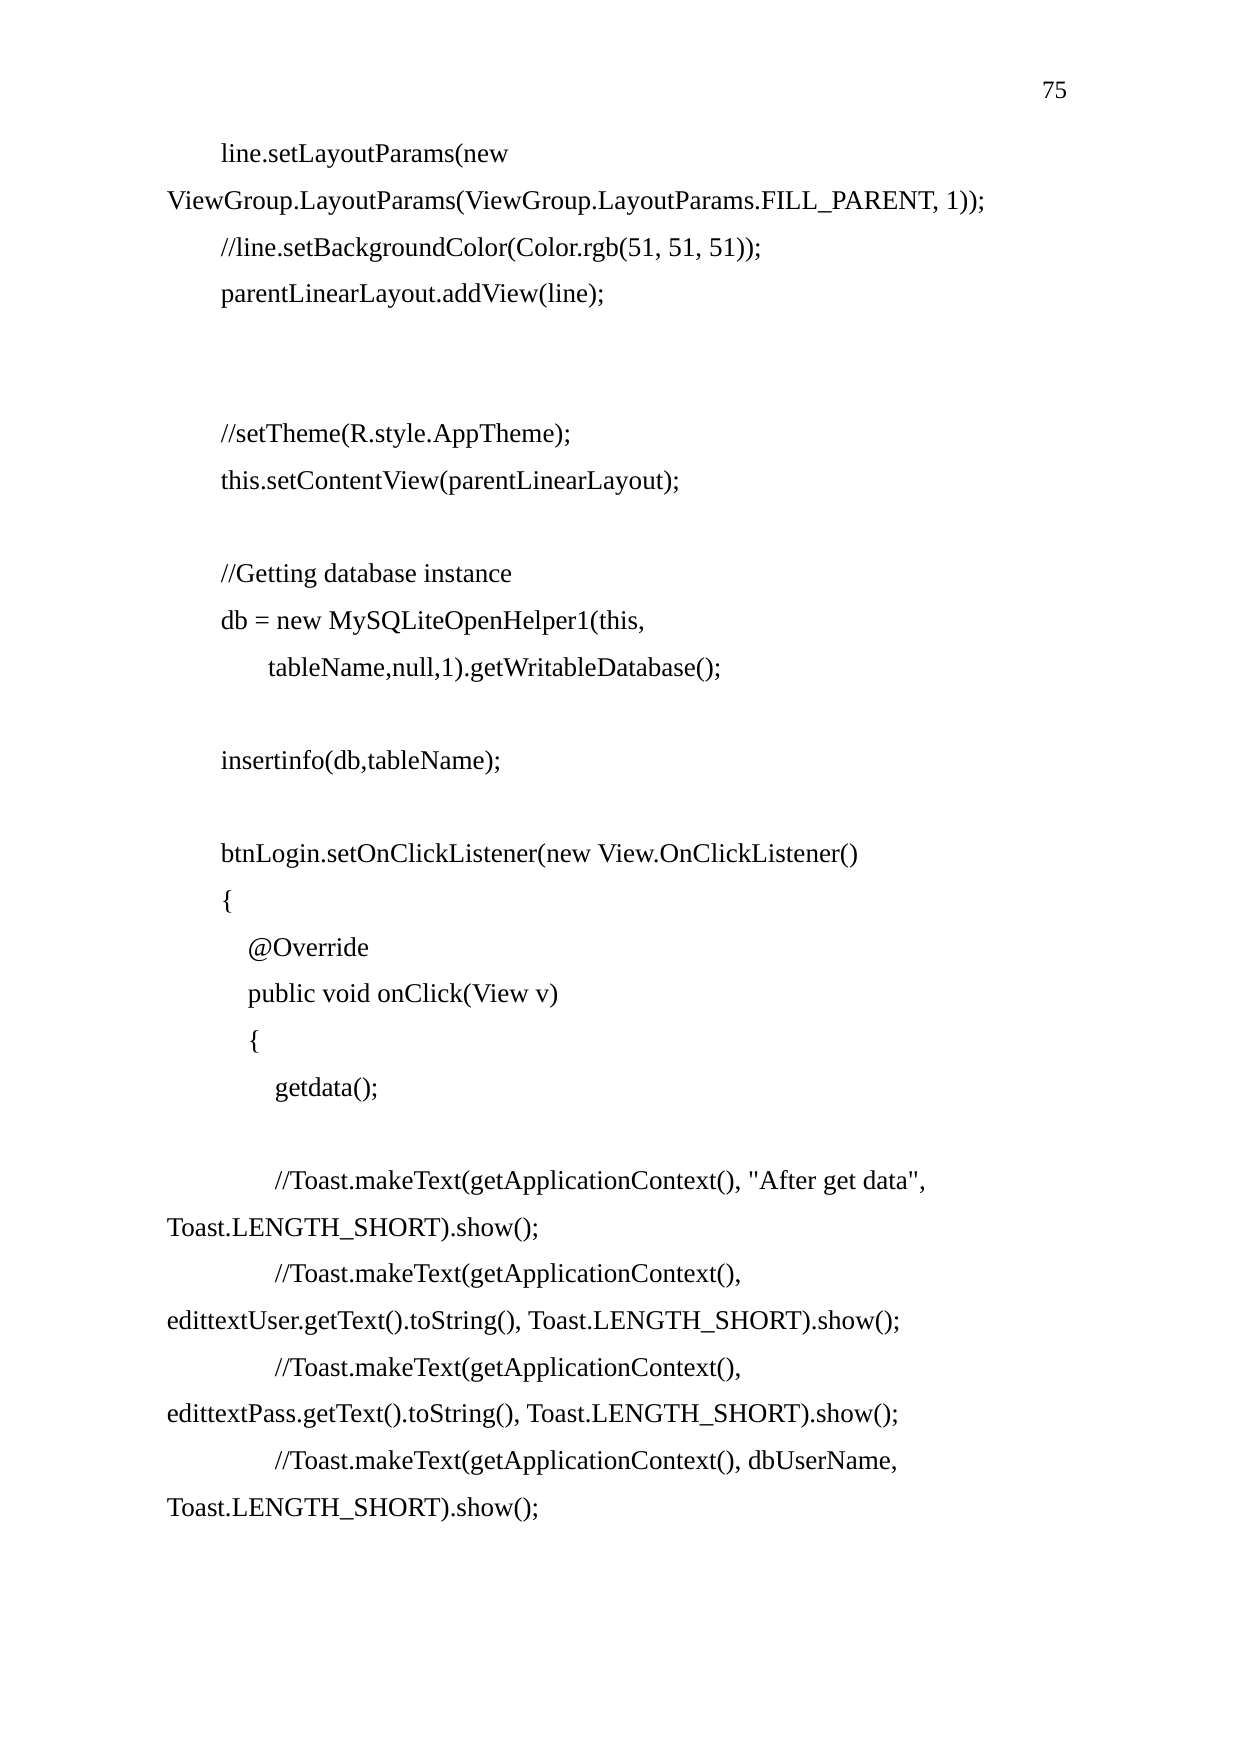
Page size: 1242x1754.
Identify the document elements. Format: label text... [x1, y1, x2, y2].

text //Toast.makeText(getApplicationContext(), edittextUser.getText().toString(), Toast.LENGTH_SHORT).show(); [167, 1257, 1067, 1335]
text tableName,null,1).getWritableDatabase(); [167, 651, 1067, 682]
text parentLinearLayout.addView(line); [167, 277, 1067, 309]
text //Toast.makeText(getApplicationContext(), dbUserName, Toast.LENGTH_SHORT).show(); [167, 1444, 1067, 1522]
text //Toast.makeText(getApplicationContext(), edittextPass.getText().toString(), Toast.LENGTH_SHORT).show(); [167, 1351, 1067, 1429]
text insertinfo(db,tableName); [167, 744, 1067, 775]
text //setTheme(R.style.AppTheme); [167, 417, 1067, 449]
text //Getting database instance [167, 557, 1067, 589]
text public void onClick(View v) [167, 977, 1067, 1009]
text db = new MySQLiteOpenHelper1(this, [167, 604, 1067, 635]
text //Toast.makeText(getApplicationContext(), "After get data", Toast.LENGTH_SHORT).show(); [167, 1164, 1067, 1242]
text { [167, 884, 1067, 915]
text { [167, 1024, 1067, 1055]
text this.setContentView(parentLinearLayout); [167, 464, 1067, 495]
text //line.setBackgroundColor(Color.rgb(51, 51, 51)); [167, 231, 1067, 262]
text btnLogin.setOnClickListener(new View.OnClickListener() [167, 837, 1067, 869]
text line.setLayoutParams(new ViewGroup.LayoutParams(ViewGroup.LayoutParams.FILL_PARENT, 1)); [167, 137, 1067, 215]
text @Override [167, 931, 1067, 962]
text getdata(); [167, 1071, 1067, 1102]
